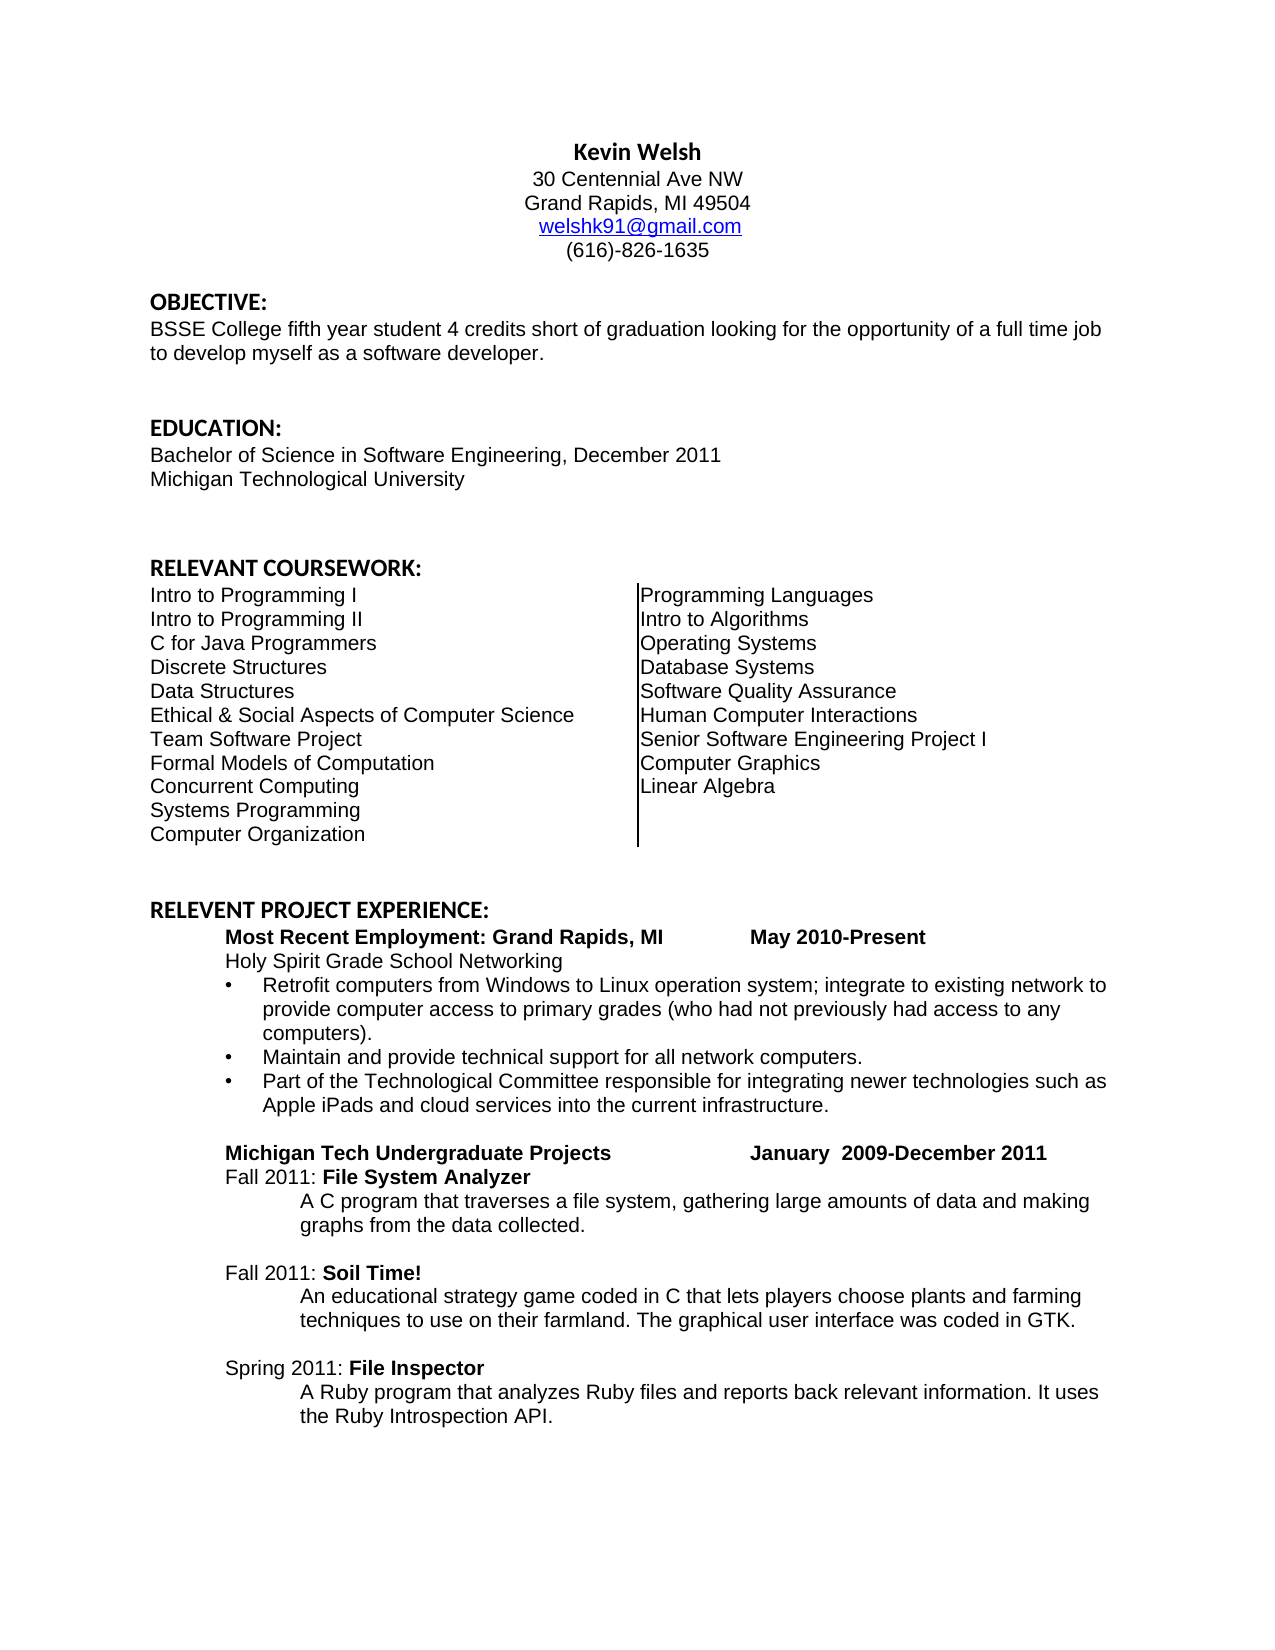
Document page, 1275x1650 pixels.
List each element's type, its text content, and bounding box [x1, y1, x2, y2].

text Senior Software Engineering Project I [640, 726, 1125, 750]
text RELEVENT PROJECT EXPERIENCE: [150, 894, 1125, 924]
text Human Computer Interactions [640, 702, 1125, 726]
text Intro to Programming II [150, 607, 635, 631]
text Discrete Structures [150, 654, 635, 678]
text Formal Models of Computation [150, 750, 635, 774]
list Part of the Technological Committee responsible for integrating newer technologies such as Apple iPads and cloud services into the current infrastructure. [225, 1068, 1125, 1117]
list Holy Spirit Grade School Networking [187, 948, 1125, 972]
text Linear Algebra [640, 774, 1125, 798]
text OBJECTIVE: [150, 286, 1125, 317]
text Programming Languages [640, 583, 1125, 607]
text A Ruby program that analyzes Ruby files and reports back relevant information. It uses the Ruby Introspection API. [150, 1380, 1125, 1428]
text Database Systems [640, 654, 1125, 678]
text Fall 2011: Soil Time! [150, 1260, 1125, 1284]
text Concurrent Computing [150, 774, 635, 798]
text Operating Systems [640, 631, 1125, 654]
text EDUCATION: [150, 413, 1125, 443]
text Data Structures [150, 678, 635, 702]
text Most Recent Employment: Grand Rapids, MI May 2010-Present [150, 924, 1125, 948]
text Software Quality Assurance [640, 678, 1125, 702]
text Michigan Technological University [150, 467, 1125, 491]
text An educational strategy game coded in C that lets players choose plants and farming techniques to use on their farmland. The graphical user interface was coded in GTK. [150, 1284, 1125, 1332]
text Intro to Algorithms [640, 607, 1125, 631]
text Intro to Programming I [150, 583, 635, 607]
list Maintain and provide technical support for all network computers. [225, 1044, 1125, 1068]
text Ethical & Social Aspects of Computer Science [150, 702, 635, 726]
text BSSE College fifth year student 4 credits short of graduation looking for the opportunity of a full time job to develop myself as a software developer. [150, 317, 1125, 365]
text Michigan Tech Undergraduate Projects January 2009-December 2011 [150, 1141, 1125, 1164]
text Computer Organization [150, 822, 635, 846]
text Grand Rapids, MI 49504 [150, 190, 1125, 214]
text Systems Programming [150, 798, 635, 822]
text C for Java Programmers [150, 631, 635, 654]
text Spring 2011: File Inspector [150, 1356, 1125, 1380]
text Kevin Welsh 30 Centennial Ave NW [150, 136, 1125, 190]
text Fall 2011: File System Analyzer A C program that traverses a file system, gathering large amounts of data and making graphs from the data collected. [150, 1164, 1125, 1236]
list Retrofit computers from Windows to Linux operation system; integrate to existing network to provide computer access to primary grades (who had not previously had access to any computers). [225, 972, 1125, 1044]
text Bachelor of Science in Software Engineering, December 2011 [150, 443, 1125, 467]
text Team Software Project [150, 726, 635, 750]
text Computer Graphics [640, 750, 1125, 774]
text RELEVANT COURSEWORK: [150, 552, 1125, 583]
text welshk91@gmail.com (616)-826-1635 [150, 214, 1125, 262]
